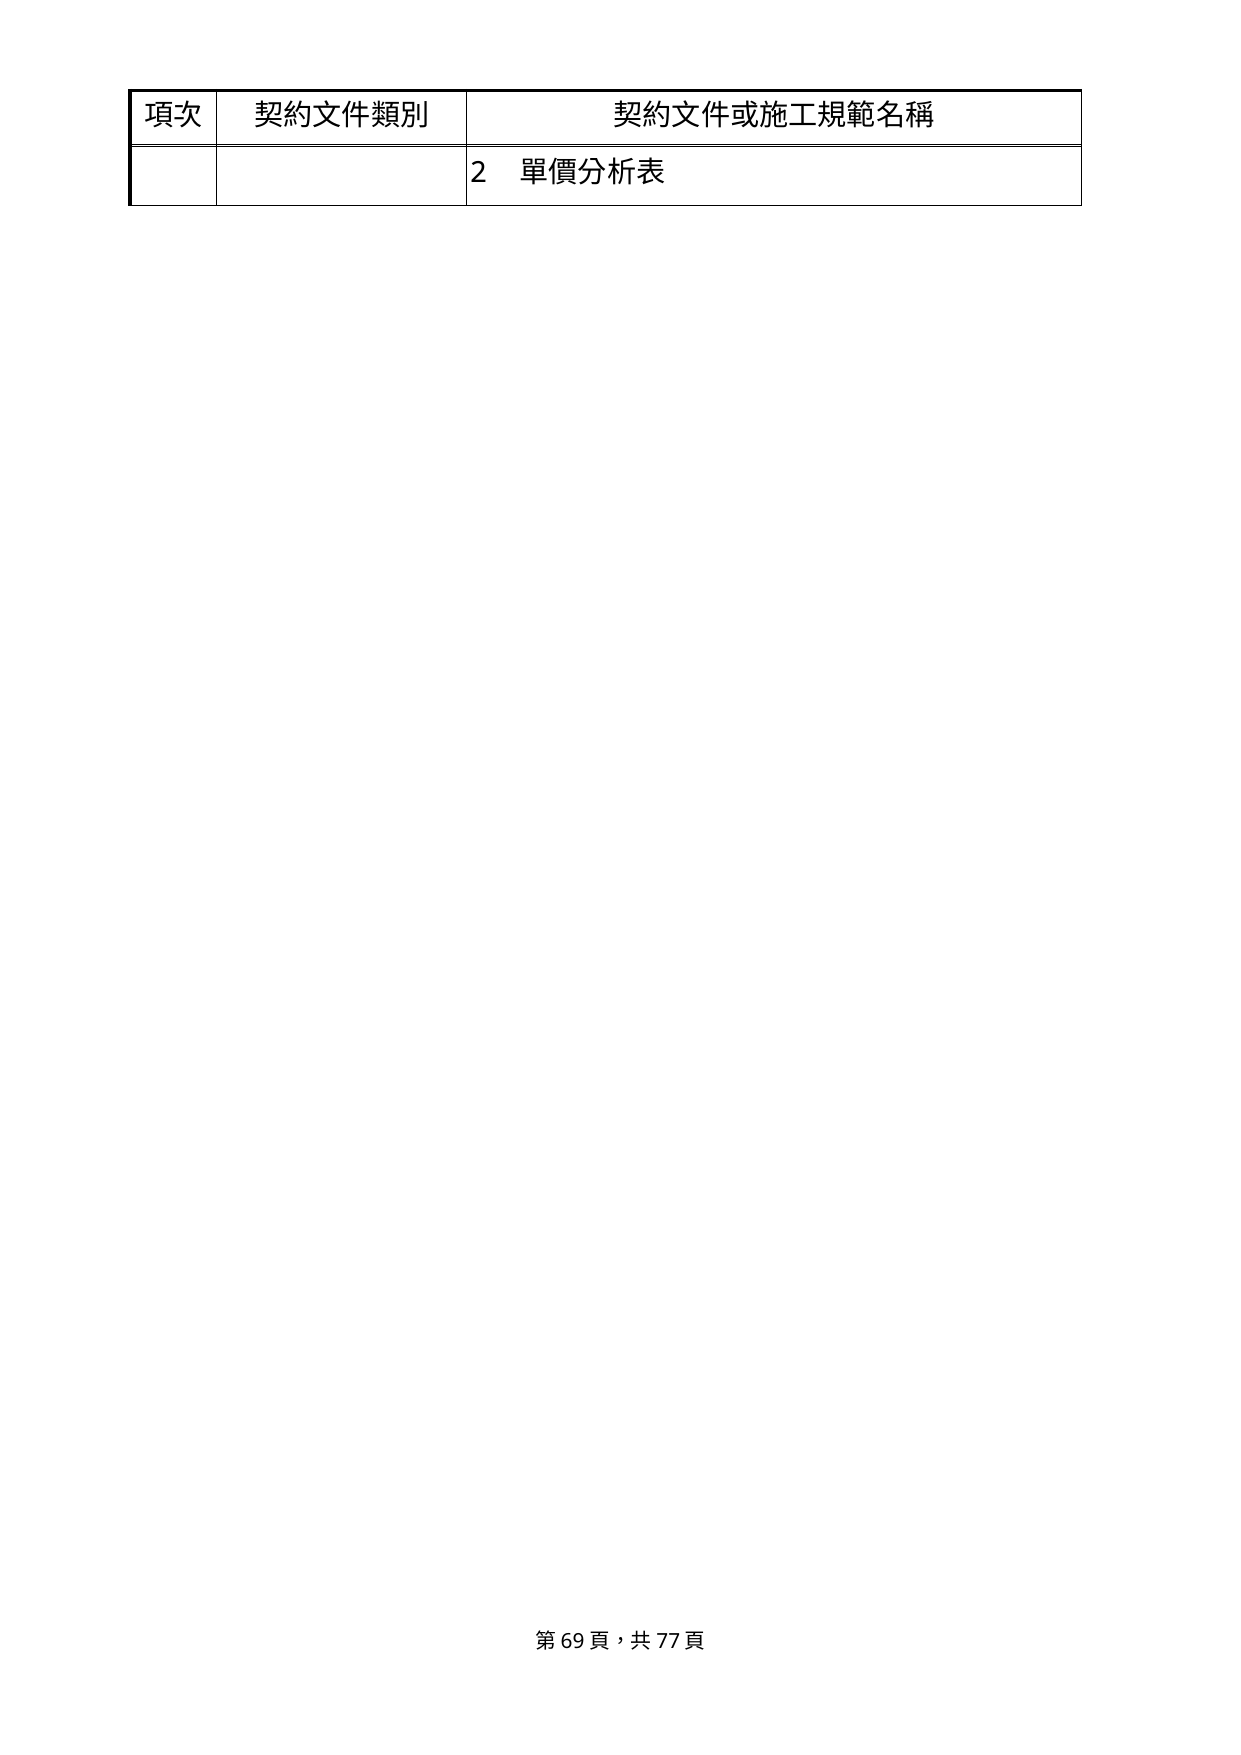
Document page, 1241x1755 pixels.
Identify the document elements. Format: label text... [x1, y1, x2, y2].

table_cell [132, 147, 216, 205]
table_cell 單價分析表 [467, 147, 1081, 205]
table_header 項次 [132, 92, 216, 144]
table_header 契約文件類別 [217, 92, 466, 144]
table_cell [217, 147, 466, 205]
table_header 契約文件或施工規範名稱 [467, 92, 1081, 144]
